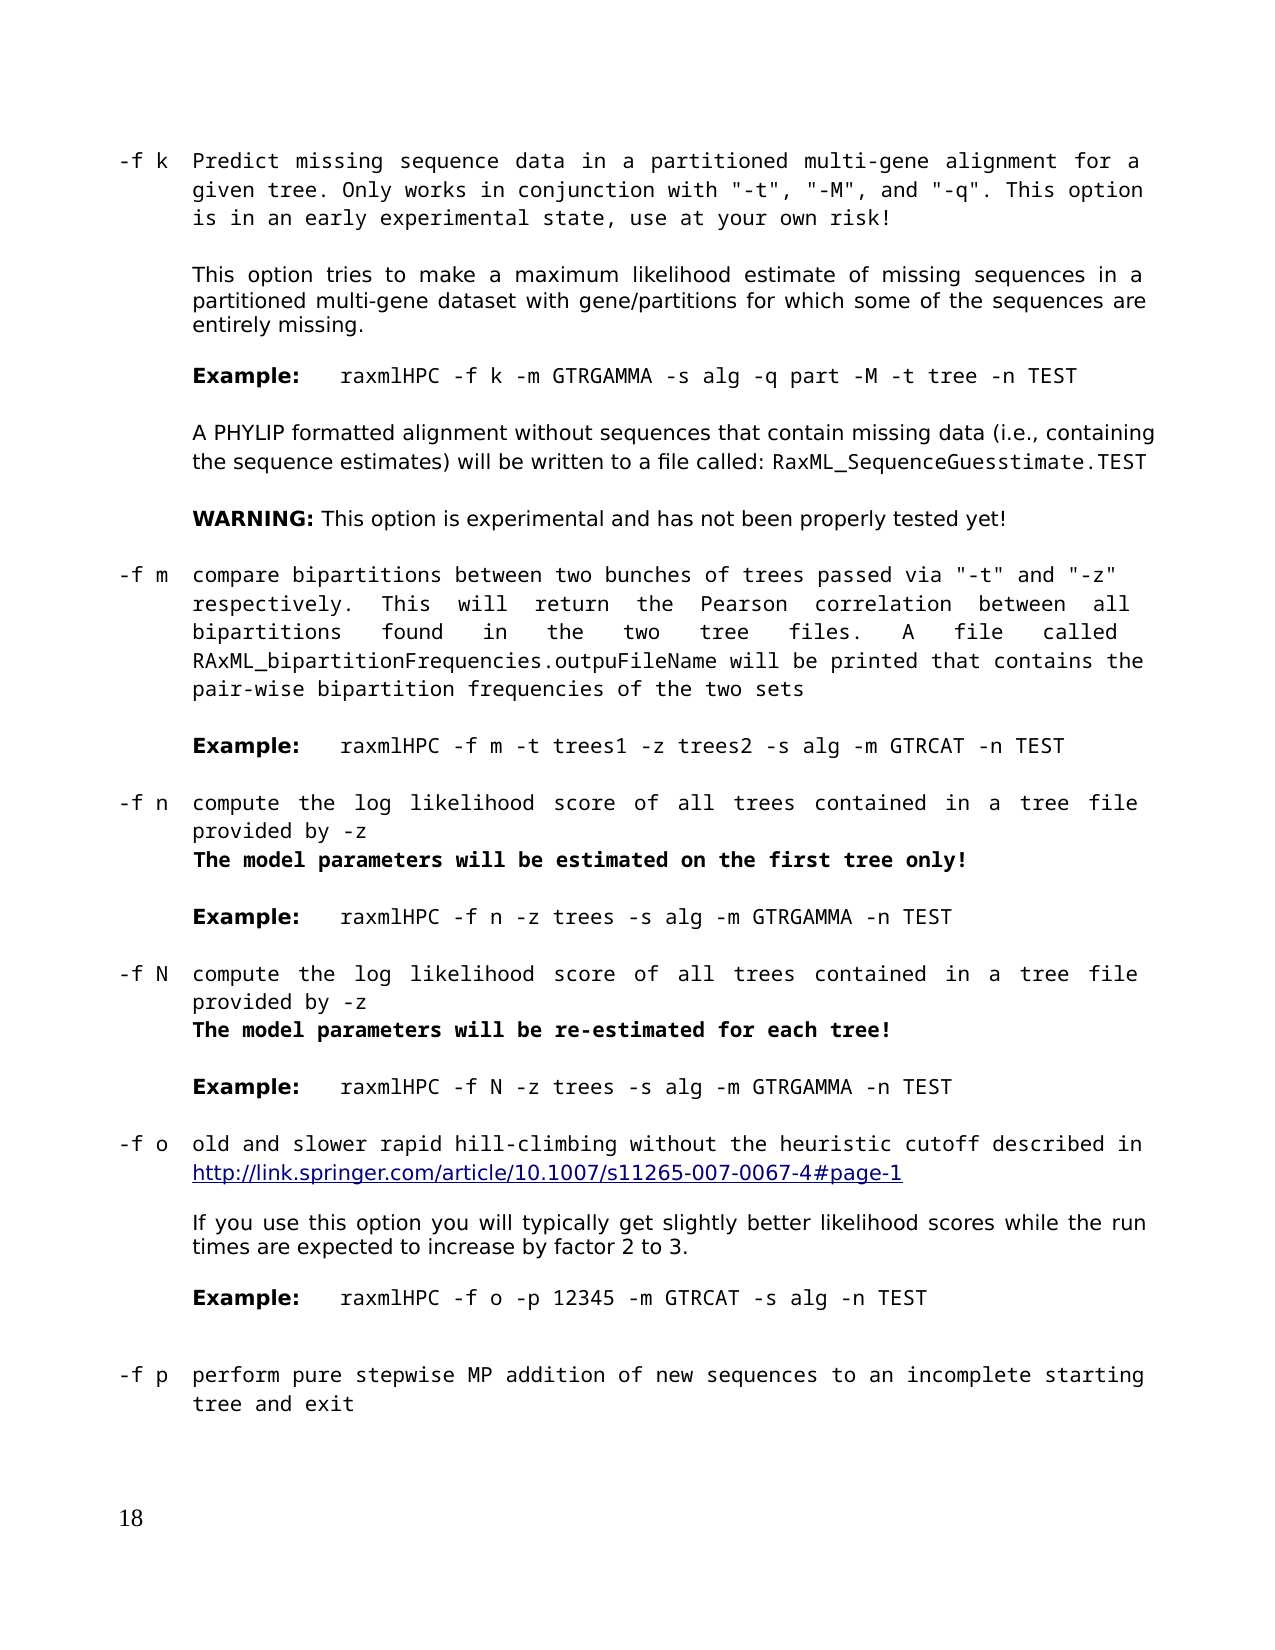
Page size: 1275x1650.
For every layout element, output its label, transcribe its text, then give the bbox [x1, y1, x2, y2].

text -f p perform pure stepwise MP addition of new sequences to an incomplete starting tree and exit [118, 1360, 1157, 1417]
text Example: raxmlHPC -f o -p 12345 -m GTRCAT -s alg -n TEST [118, 1283, 1157, 1312]
text -f k Predict missing sequence data in a partitioned multi-gene alignment for a given tree. Only works in conjunction with "-t", "-M", and "-q". This option is in an early experimental state, use at your own risk! [118, 147, 1157, 232]
text -f m compare bipartitions between two bunches of trees passed via "-t" and "-z" [118, 561, 1157, 589]
text This option tries to make a maximum likelihood estimate of missing sequences in a partitioned multi-gene dataset with gene/partitions for which some of the sequences are entirely missing. [118, 260, 1157, 337]
text -f N compute the log likelihood score of all trees contained in a tree file provided by -z [118, 959, 1157, 1016]
text WARNING: This option is experimental and has not been properly tested yet! [118, 504, 1157, 532]
text -f o old and slower rapid hill-climbing without the heuristic cutoff described in [118, 1129, 1157, 1158]
text -f n compute the log likelihood score of all trees contained in a tree file provided by -z [118, 788, 1157, 845]
text Example: raxmlHPC -f m -t trees1 -z trees2 -s alg -m GTRCAT -n TEST [118, 731, 1157, 760]
text Example: raxmlHPC -f n -z trees -s alg -m GTRGAMMA -n TEST [118, 902, 1157, 930]
text Example: raxmlHPC -f k -m GTRGAMMA -s alg -q part -M -t tree -n TEST [118, 362, 1157, 390]
text If you use this option you will typically get slightly better likelihood scores while the run times are expected to increase by factor 2 to 3. [118, 1211, 1157, 1259]
text Example: raxmlHPC -f N -z trees -s alg -m GTRGAMMA -n TEST [118, 1072, 1157, 1101]
text The model parameters will be re-estimated for each tree! [118, 1016, 1157, 1044]
text The model parameters will be estimated on the first tree only! [118, 845, 1157, 873]
text A PHYLIP formatted alignment without sequences that contain missing data (i.e., containing the sequence estimates) will be written to a file called: RaxML_SequenceGuesstimate.TEST [118, 418, 1157, 475]
text respectively. This will return the Pearson correlation between all bipartitions found in the two tree files. A file called RAxML_bipartitionFrequencies.outpuFileName will be printed that contains the pair-wise bipartition frequencies of the two sets [118, 589, 1157, 703]
text http://link.springer.com/article/10.1007/s11265-007-0067-4#page-1 [118, 1158, 1157, 1186]
